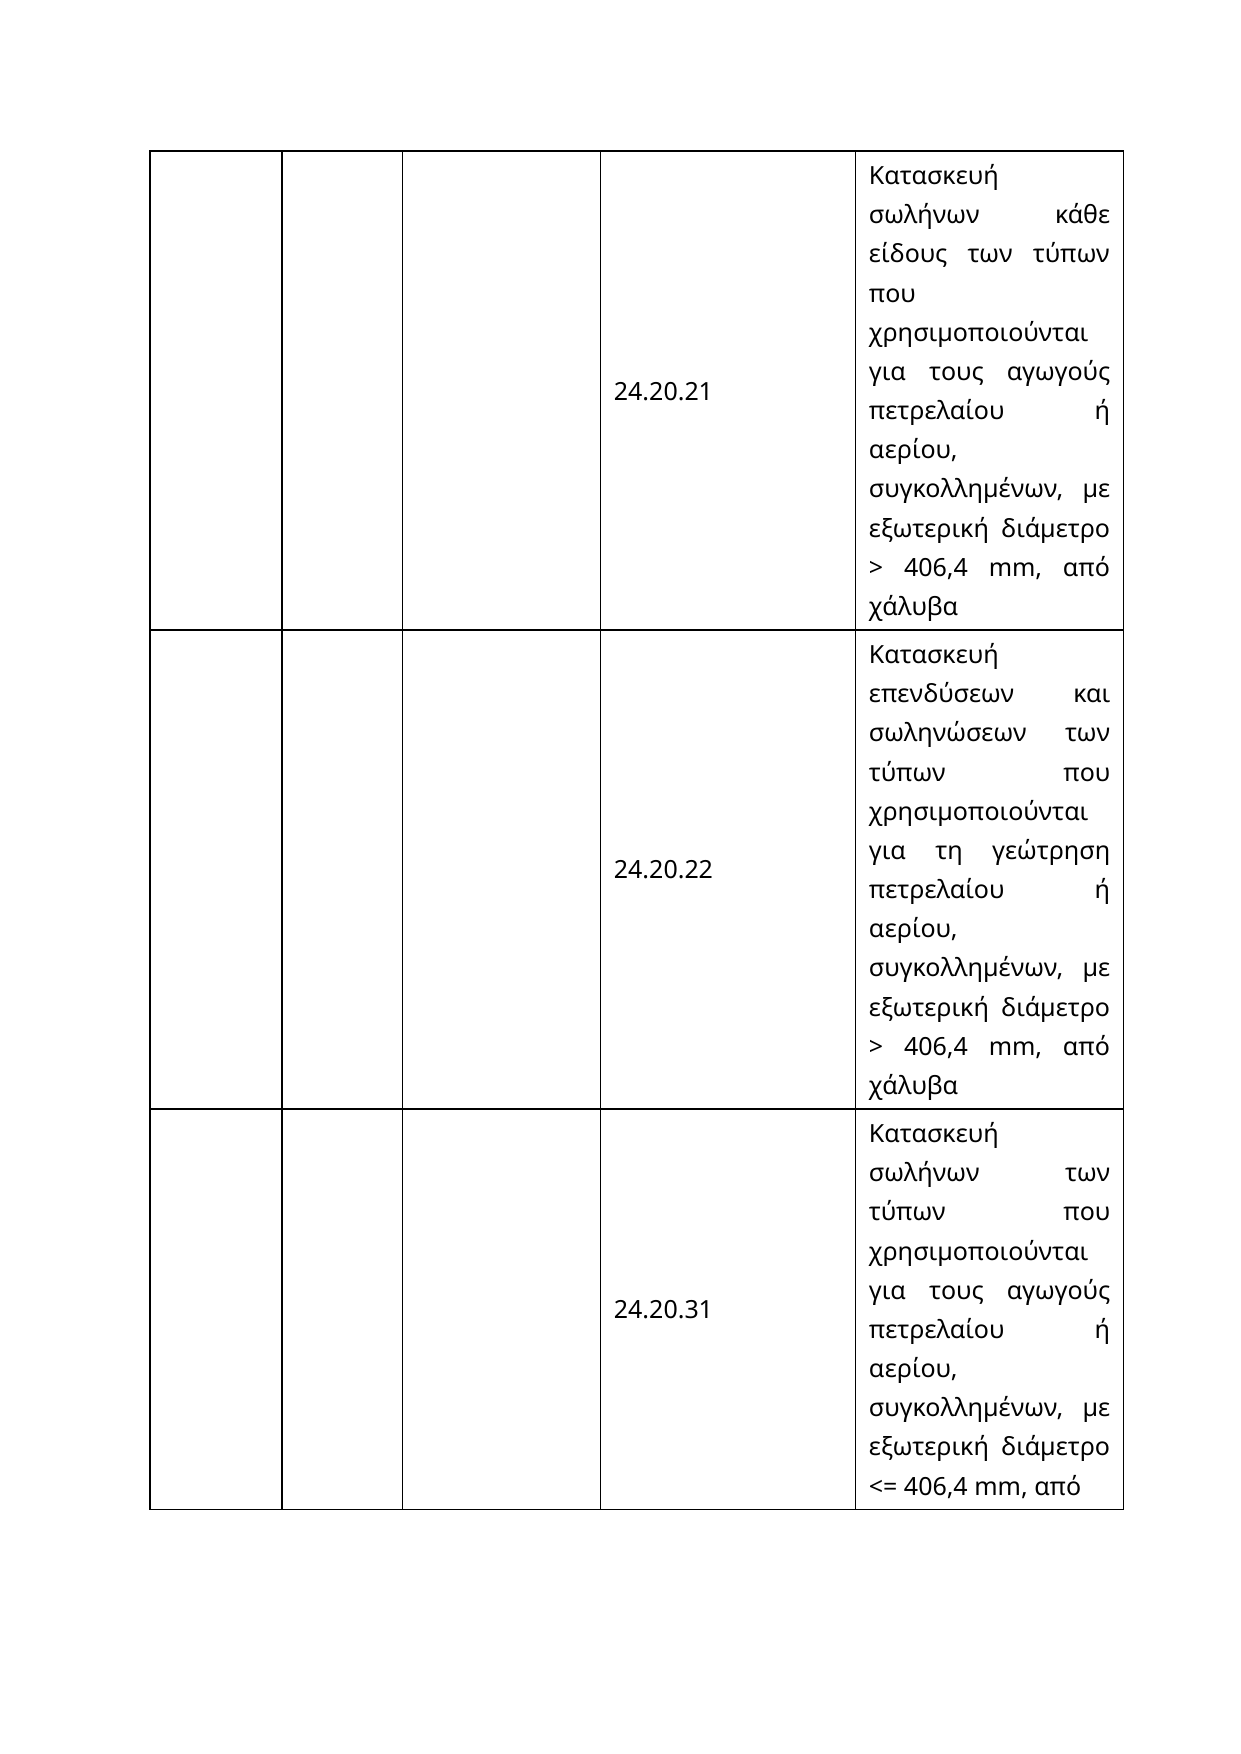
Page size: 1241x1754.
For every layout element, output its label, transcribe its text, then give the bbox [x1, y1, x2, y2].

table_cell [151, 1110, 281, 1508]
table_cell [283, 631, 402, 1108]
table_cell [403, 631, 600, 1108]
table_cell [283, 1110, 402, 1508]
table_cell 24.20.22 [601, 631, 855, 1108]
table_cell [403, 152, 600, 629]
table_cell Κατασκευή σωλήνων των τύπων που χρησιμοποιούνται για τους αγωγούς πετρελαίου ή αερίου, συγκολλημένων, με εξωτερική διάμετρο <= 406,4 mm, από [856, 1110, 1123, 1508]
table_cell 24.20.21 [601, 152, 855, 629]
table_cell Κατασκευή σωλήνων κάθε είδους των τύπων που χρησιμοποιούνται για τους αγωγούς πετρελαίου ή αερίου, συγκολλημένων, με εξωτερική διάμετρο > 406,4 mm, από χάλυβα [856, 152, 1123, 629]
table_cell [403, 1110, 600, 1508]
table_cell [151, 152, 281, 629]
table_cell Κατασκευή επενδύσεων και σωληνώσεων των τύπων που χρησιμοποιούνται για τη γεώτρηση πετρελαίου ή αερίου, συγκολλημένων, με εξωτερική διάμετρο > 406,4 mm, από χάλυβα [856, 631, 1123, 1108]
table_cell [151, 631, 281, 1108]
table_cell 24.20.31 [601, 1110, 855, 1508]
table_cell [283, 152, 402, 629]
